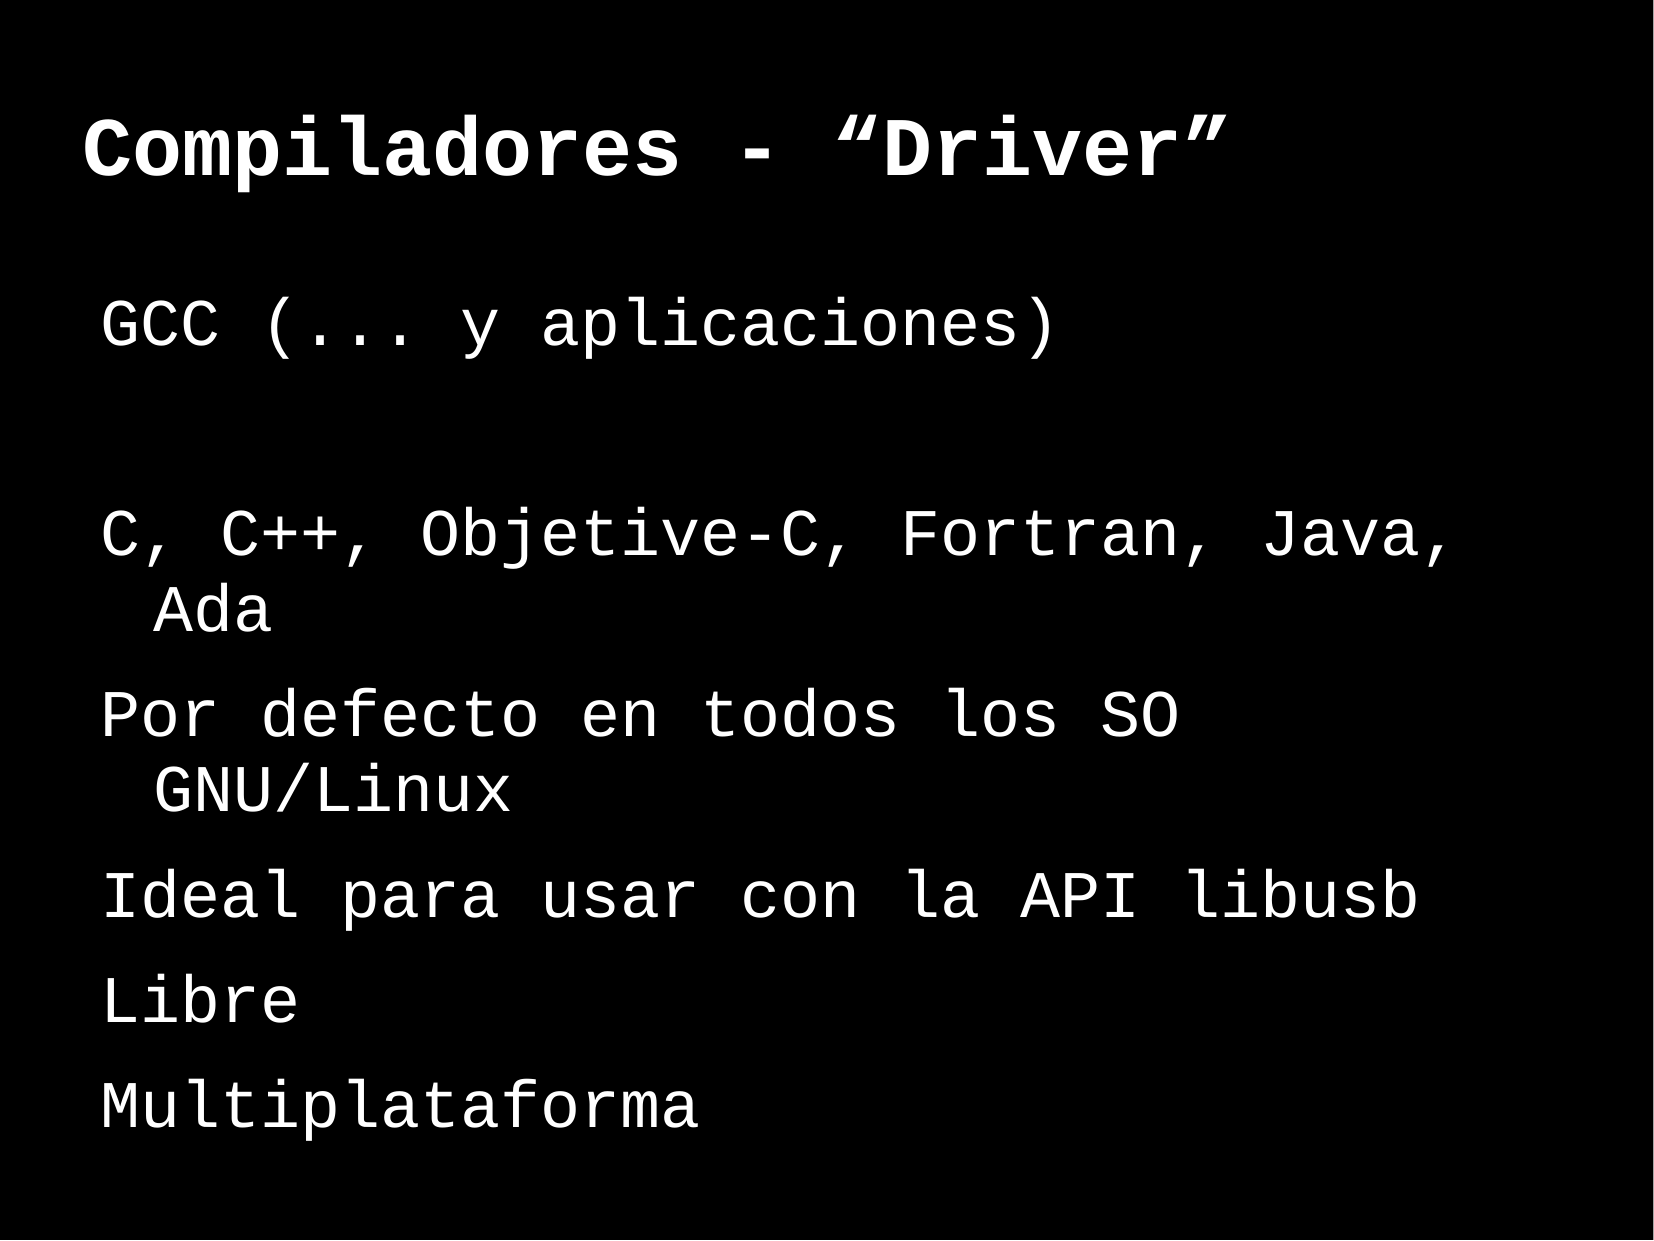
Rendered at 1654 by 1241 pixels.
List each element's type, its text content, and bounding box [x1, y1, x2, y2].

list GCC (... y aplicaciones) C, C++, Objetive-C, Fortran, Java, Ada Por defecto en todos los SO GNU/Linux Ideal para usar con la API libusb Libre Multiplataforma [82, 290, 1565, 1148]
title Compiladores - “Driver” [82, 49, 1571, 257]
